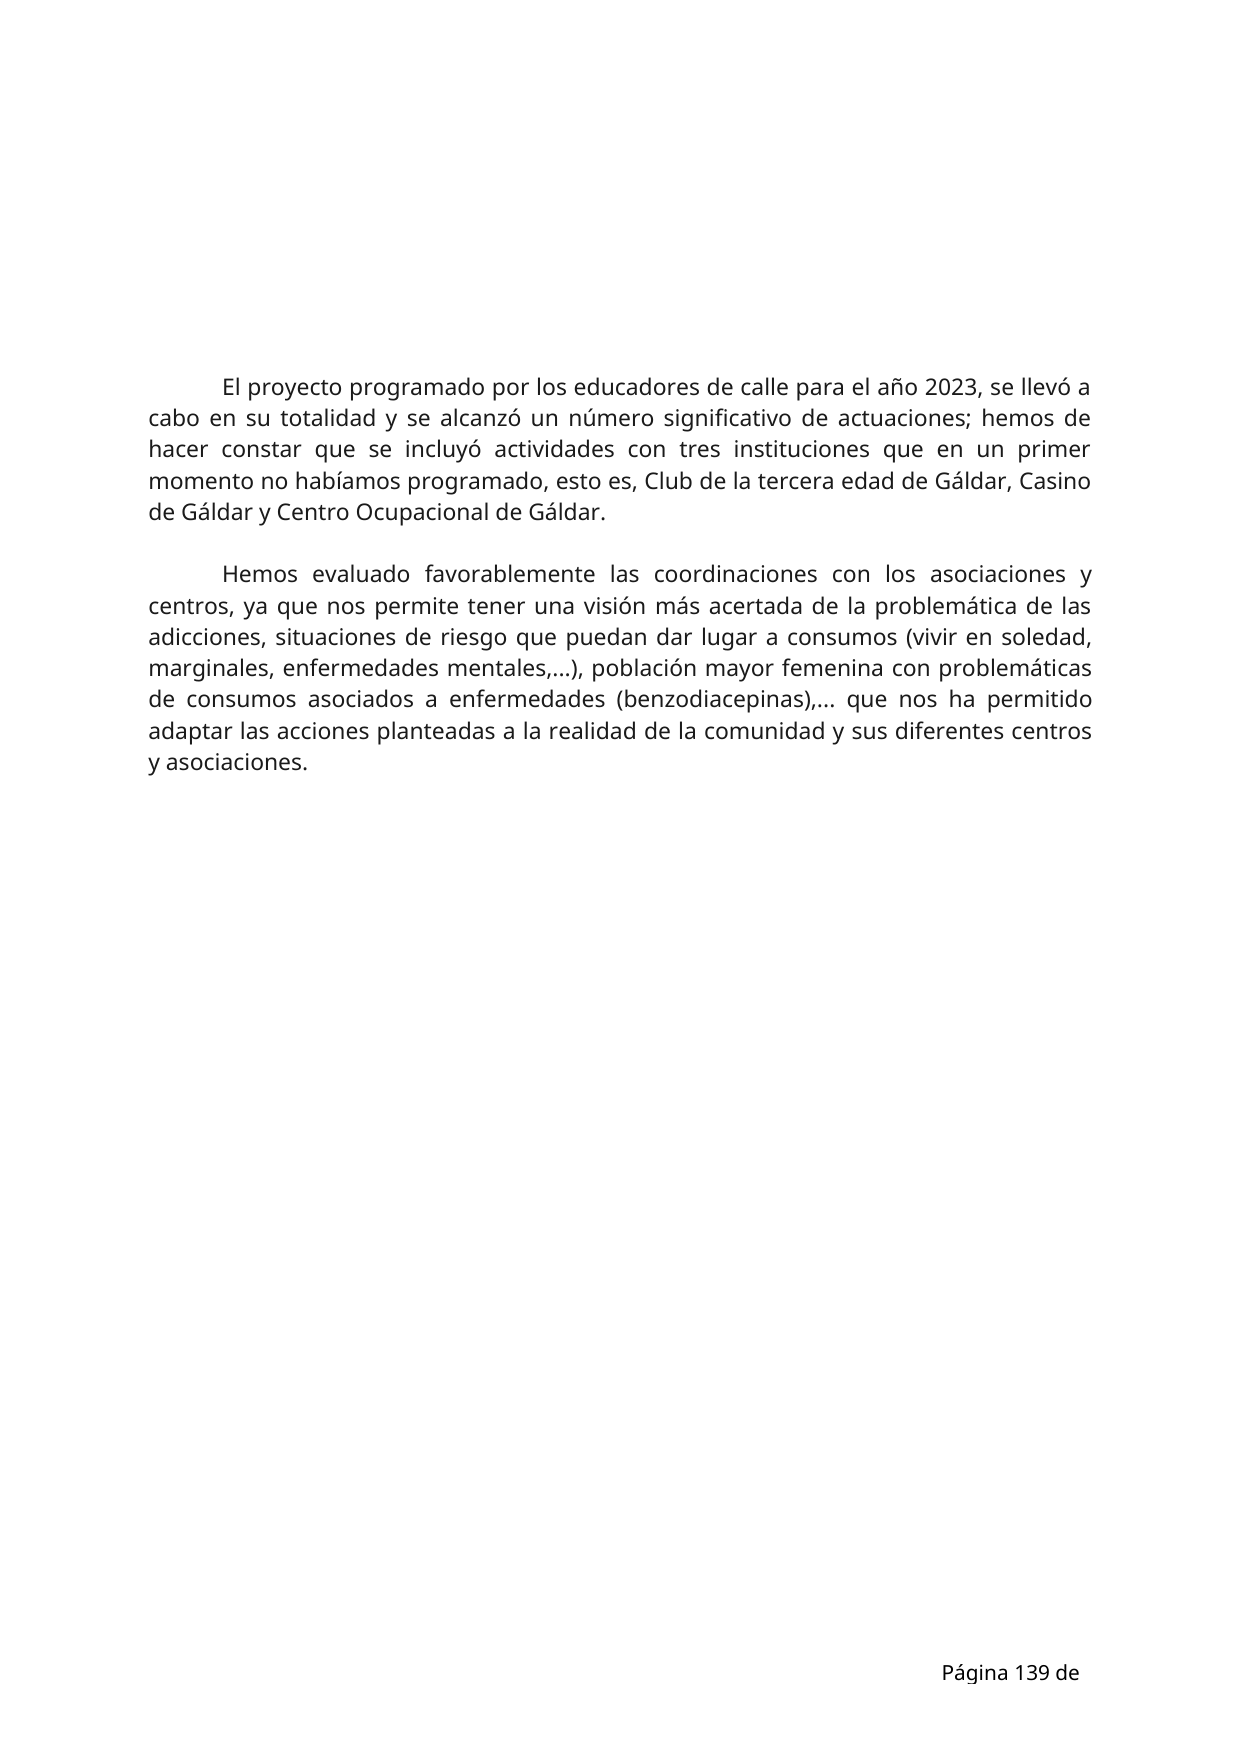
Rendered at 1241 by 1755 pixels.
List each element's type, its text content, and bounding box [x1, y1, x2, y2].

text Hemos evaluado favorablemente las coordinaciones con los asociaciones y centros, ya que nos permite tener una visión más acertada de la problemática de las adicciones, situaciones de riesgo que puedan dar lugar a consumos (vivir en soledad, marginales, enfermedades mentales,...), población mayor femenina con problemáticas de consumos asociados a enfermedades (benzodiacepinas),... que nos ha permitido adaptar las acciones planteadas a la realidad de la comunidad y sus diferentes centros y asociaciones. [148, 558, 1093, 777]
text El proyecto programado por los educadores de calle para el año 2023, se llevó a cabo en su totalidad y se alcanzó un número significativo de actuaciones; hemos de hacer constar que se incluyó actividades con tres instituciones que en un primer momento no habíamos programado, esto es, Club de la tercera edad de Gáldar, Casino de Gáldar y Centro Ocupacional de Gáldar. [148, 371, 1092, 527]
